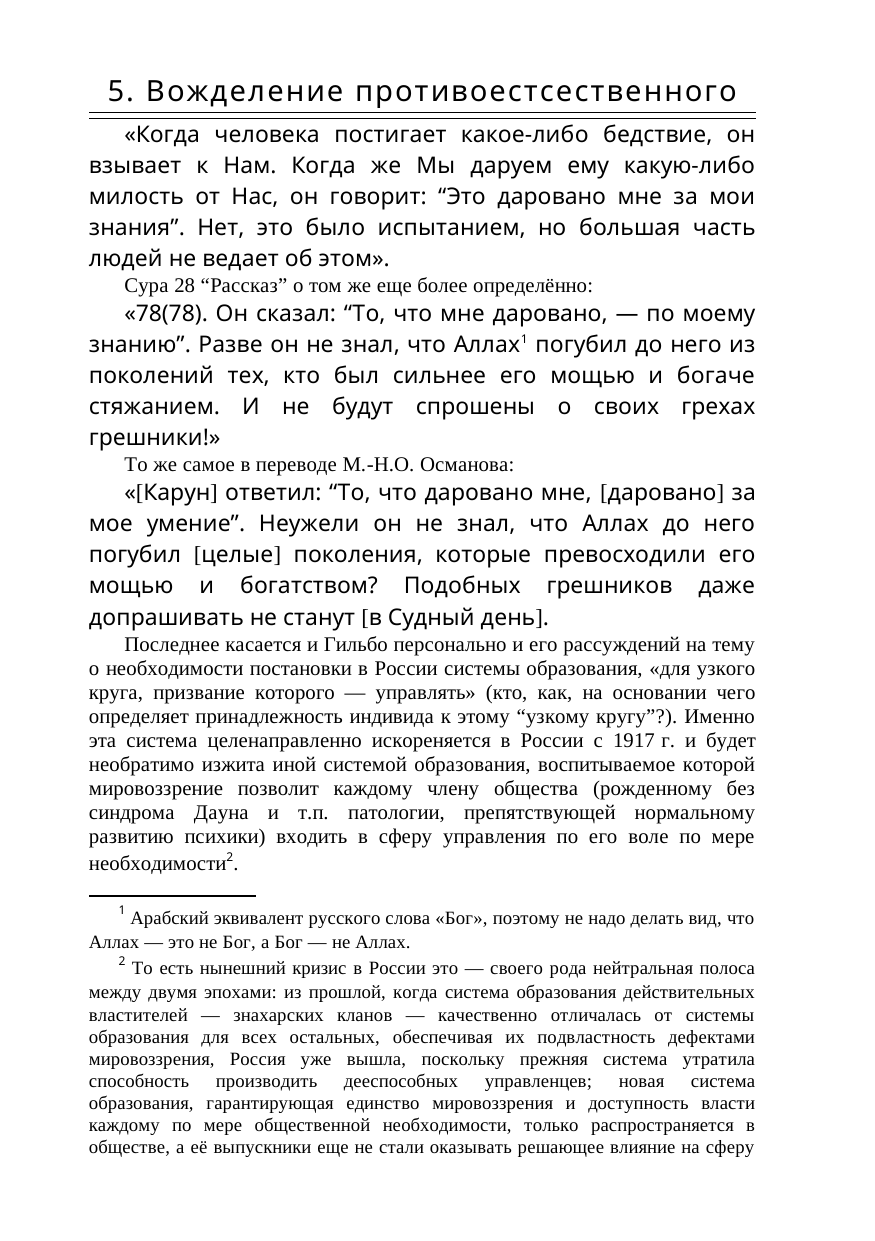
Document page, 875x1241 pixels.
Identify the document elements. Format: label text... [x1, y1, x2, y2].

text Сура 28 “Рассказ” о том же еще более определённо: [89, 273, 756, 297]
text Последнее касается и Гильбо персонально и его рассуждений на тему о необходимости постановки в России системы образования, «для узкого круга, призвание которого — управлять» (кто, как, на основании чего определяет принадлежность индивида к этому “узкому кругу”?). Именно эта система целенаправленно искореняется в России с 1917 г. и будет необратимо изжита иной системой образования, воспитываемое которой мировоззрение позволит каждому члену общества (рожденному без синдрома Дауна и т.п. патологии, препятствующей нормальному развитию психики) входить в сферу управления по его воле по мере необходимости. [89, 632, 756, 877]
text «Когда человека постигает какое-либо бедствие, он взывает к Нам. Когда же Мы даруем ему какую-либо милость от Нас, он говорит: “Это даровано мне за мои знания”. Нет, это было испытанием, но большая часть людей не ведает об этом». [89, 119, 756, 273]
text «78(78). Он сказал: “То, что мне даровано, — по моему знанию”. Разве он не знал, что Аллах погубил до него из поколений тех, кто был сильнее его мощью и богаче стяжанием. И не будут спрошены о своих грехах грешники!» [89, 297, 756, 452]
text То есть нынешний кризис в России это — своего рода нейтральная полоса между двумя эпохами: из прошлой, когда система образования действительных властителей — знахарских кланов — качественно отличалась от системы образования для всех остальных, обеспечивая их подвластность дефектами мировоззрения, Россия уже вышла, поскольку прежняя система утратила способность производить дееспособных управленцев; новая система образования, гарантирующая единство мировоззрения и доступность власти каждому по мере общественной необходимости, только распространяется в обществе, а её выпускники еще не стали оказывать решающее влияние на сферу [89, 952, 756, 1157]
text То же самое в переводе М.‑Н.О. Османова: [89, 452, 756, 476]
text Арабский эквивалент русского слова «Бог», поэтому не надо делать вид, что Аллах — это не Бог, а Бог — не Аллах. [89, 902, 756, 952]
text «[Карун] ответил: “То, что даровано мне, [даровано] за мое умение”. Неужели он не знал, что Аллах до него погубил [целые] поколения, которые превосходили его мощью и богатством? Подобных грешников даже допрашивать не станут [в Судный день]. [89, 476, 756, 632]
